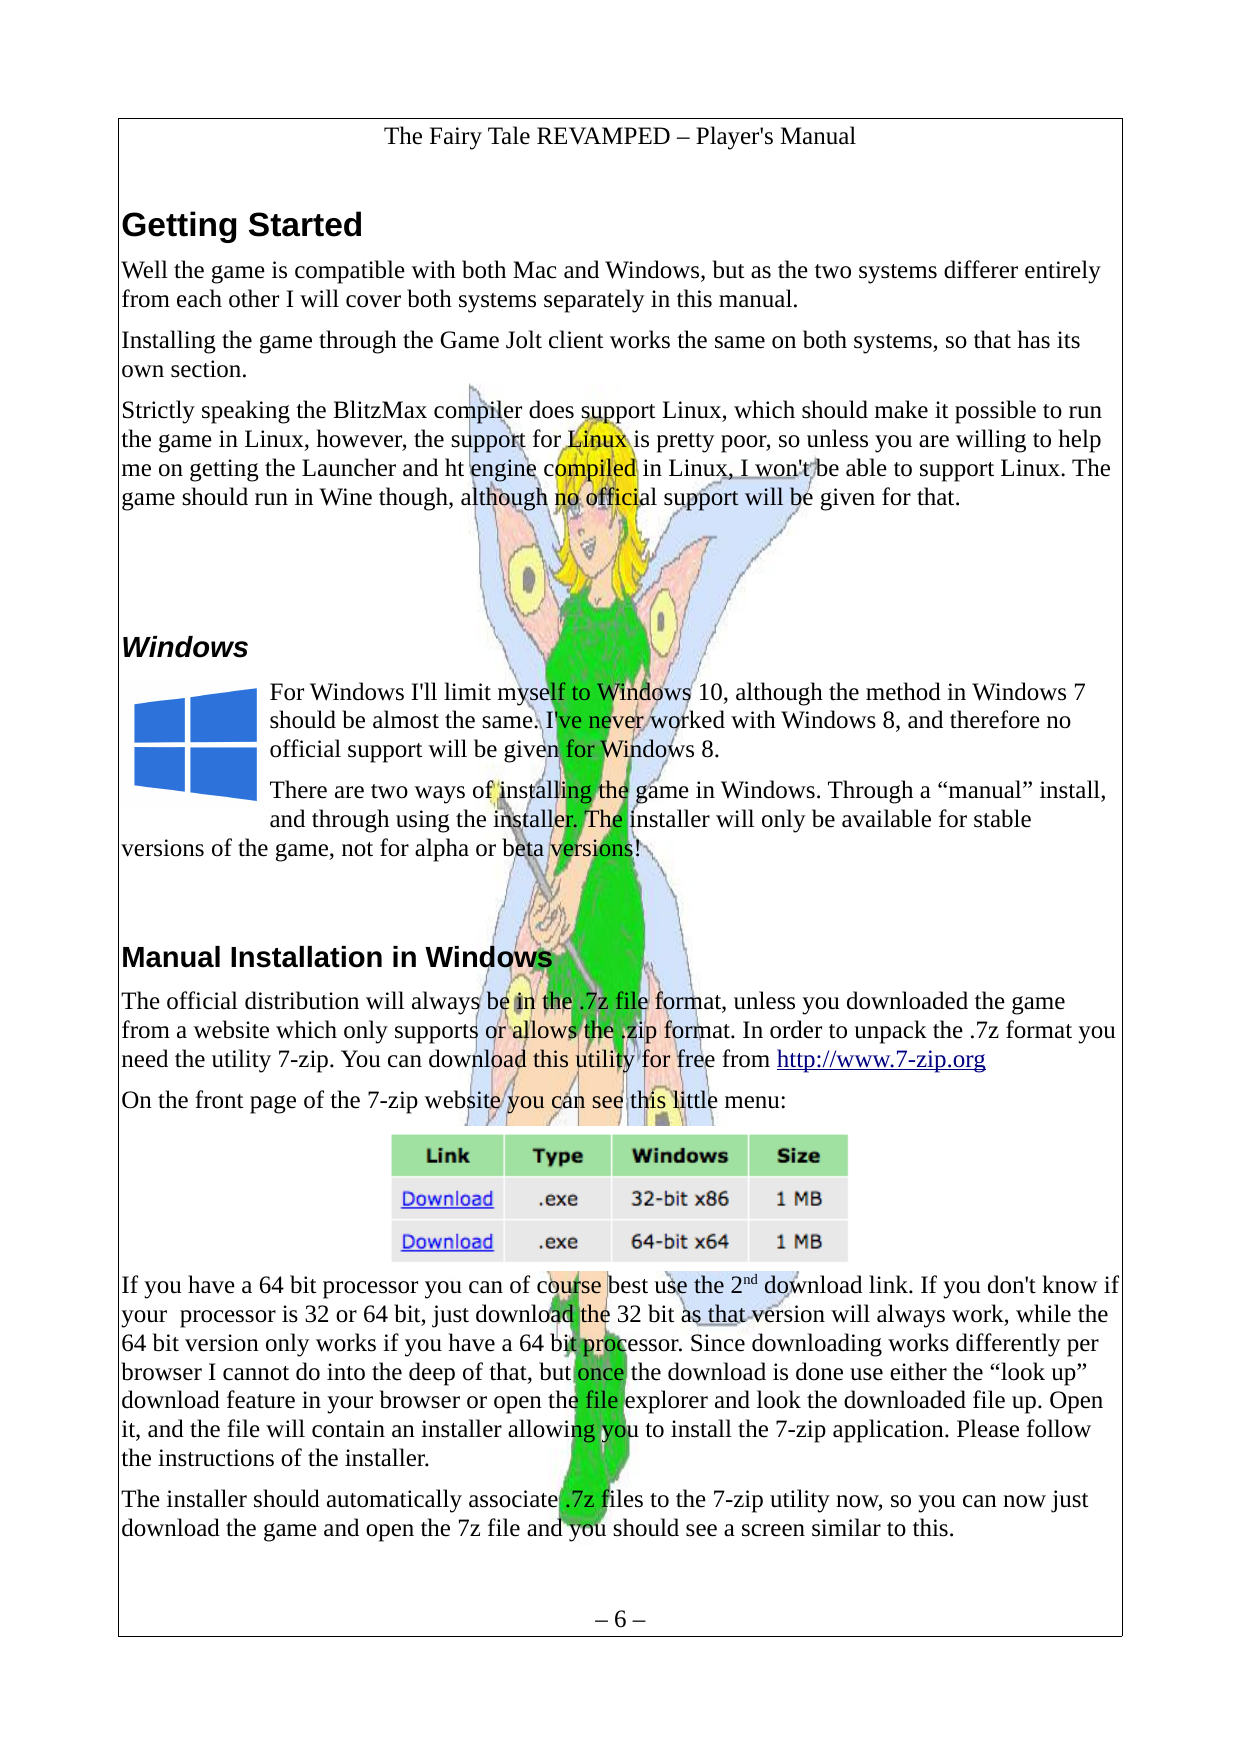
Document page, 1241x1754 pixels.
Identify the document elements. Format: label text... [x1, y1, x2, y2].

subtitle Manual Installation in Windows [121, 940, 1119, 974]
text Strictly speaking the BlitzMax compiler does support Linux, which should make it possible to run the game in Linux, however, the support for Linux is pretty poor, so unless you are willing to help me on getting the Launcher and ht engine compiled in Linux, I won't be able to support Linux. The game should run in Wine though, although no official support will be given for that. [121, 396, 1119, 511]
text There are two ways of installing the game in Windows. Through a “manual” install, and through using the installer. The installer will only be available for stable versions of the game, not for alpha or beta versions! [121, 775, 1119, 862]
subtitle Windows [121, 631, 1119, 664]
text Well the game is compatible with both Mac and Windows, but as the two systems differer entirely from each other I will cover both systems separately in this manual. [121, 256, 1119, 313]
text If you have a 64 bit processor you can of course best use the 2nd download link. If you don't know if your processor is 32 or 64 bit, just download the 32 bit as that version will always work, while the 64 bit version only works if you have a 64 bit processor. Since downloading works differently per browser I cannot do into the deep of that, but once the download is done use either the “look up” download feature in your browser or open the file explorer and look the downloaded file up. Open it, and the file will contain an installer allowing you to install the 7-zip application. Please follow the instructions of the installer. [121, 1126, 1119, 1472]
subtitle Getting Started [121, 204, 1119, 243]
text The installer should automatically associate .7z files to the 7-zip utility now, so you can now just download the game and open the 7z file and you should see a screen similar to this. [121, 1484, 1119, 1542]
text On the front page of the 7-zip website you can see this little menu: [121, 1085, 1119, 1114]
text For Windows I'll limit myself to Windows 10, although the method in Windows 7 should be almost the same. I've never worked with Windows 8, and therefore no official support will be given for Windows 8. [270, 677, 1119, 763]
text Installing the game through the Game Jolt client works the same on both systems, so that has its own section. [121, 326, 1119, 383]
text The official distribution will always be in the .7z file format, unless you downloaded the game from a website which only supports or allows the .zip format. In order to unpack the .7z format you need the utility 7-zip. You can download this utility for free from http://www.7-zip.org [121, 986, 1119, 1073]
picture [119, 119, 1122, 1636]
